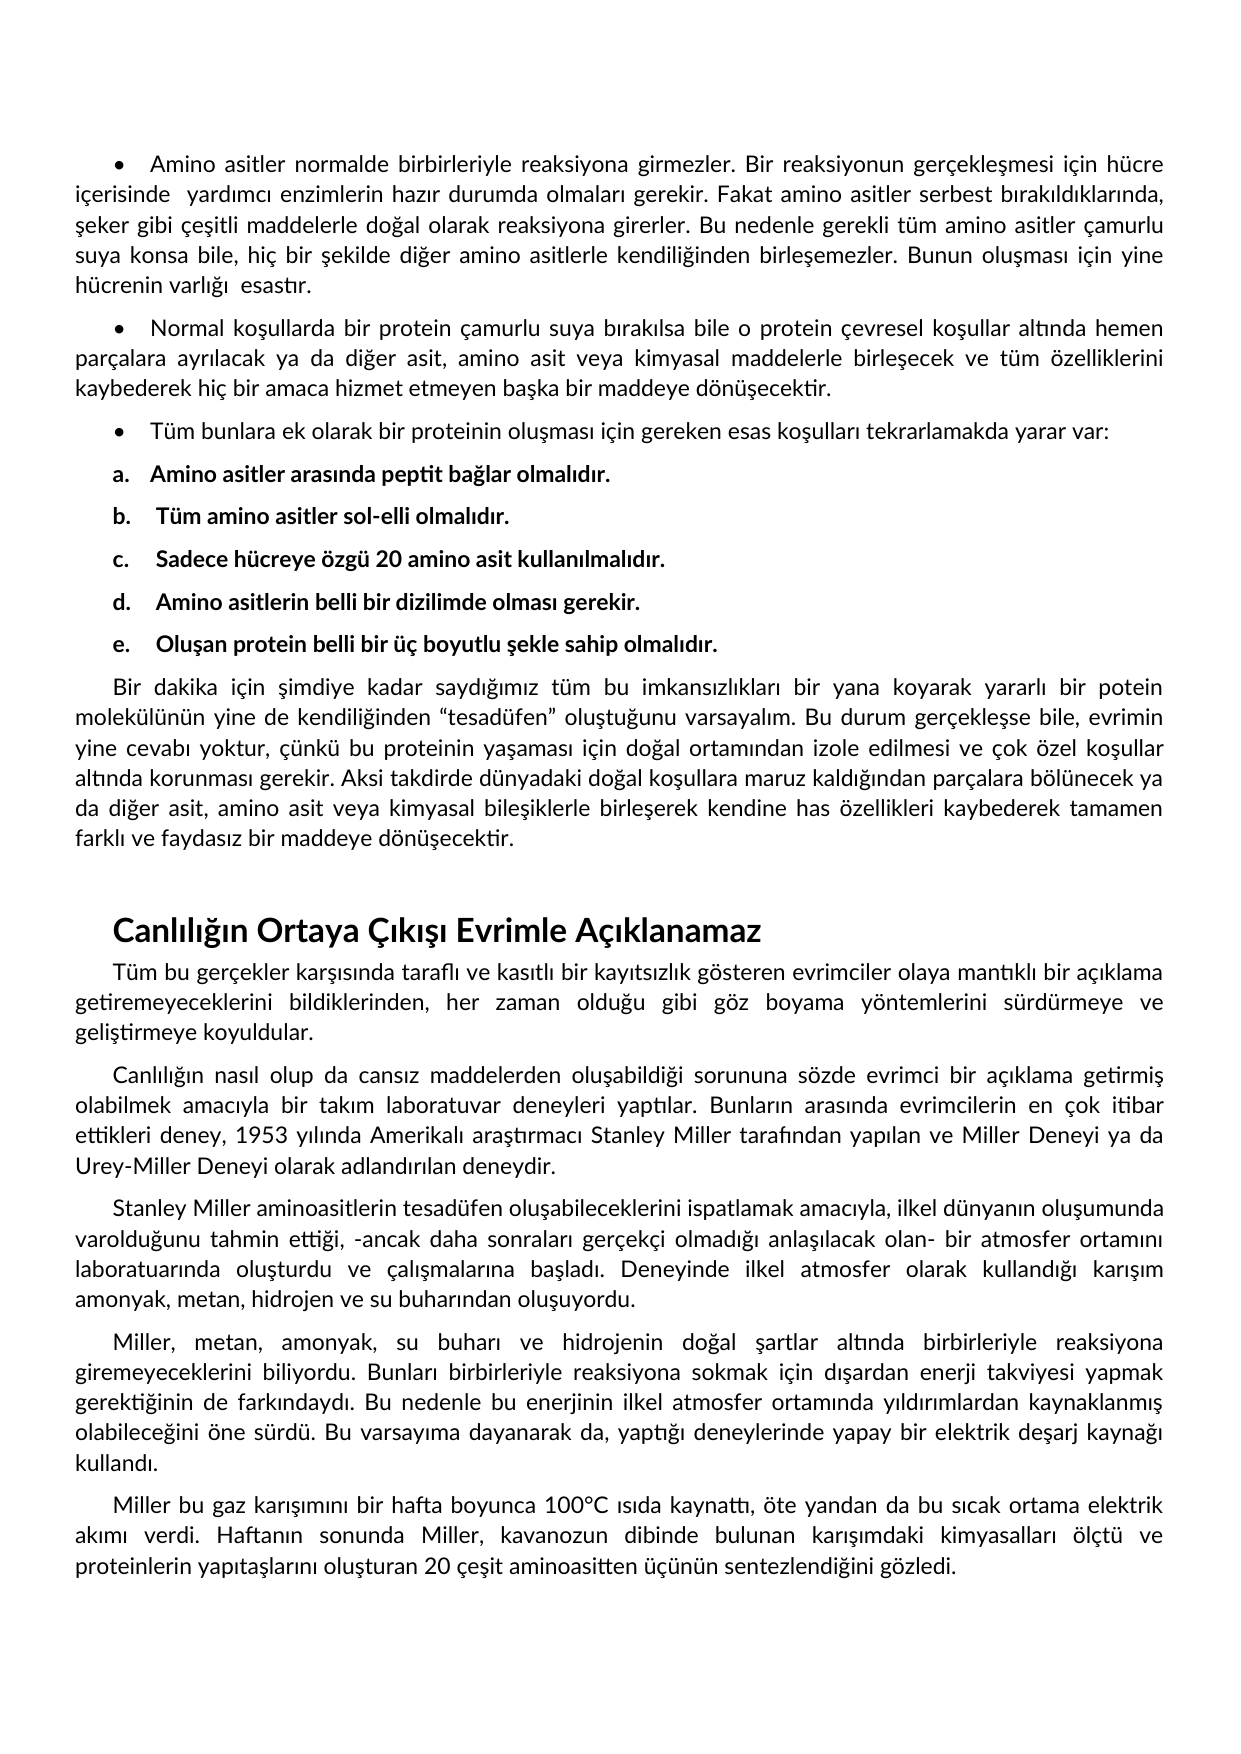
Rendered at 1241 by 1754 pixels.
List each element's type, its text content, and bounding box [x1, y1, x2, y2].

text Stanley Miller aminoasitlerin tesadüfen oluşabileceklerini ispatlamak amacıyla, ilkel dünyanın oluşumunda varolduğunu tahmin ettiği, -ancak daha sonraları gerçekçi olmadığı anlaşılacak olan- bir atmosfer ortamını laboratuarında oluşturdu ve çalışmalarına başladı. Deneyinde ilkel atmosfer olarak kullandığı karışım amonyak, metan, hidrojen ve su buharından oluşuyordu. [75, 1194, 1165, 1312]
text • Tüm bunlara ek olarak bir proteinin oluşması için gereken esas koşulları tekrarlamakda yarar var: [75, 417, 1165, 444]
text Miller, metan, amonyak, su buharı ve hidrojenin doğal şartlar altında birbirleriyle reaksiyona giremeyeceklerini biliyordu. Bunları birbirleriyle reaksiyona sokmak için dışardan enerji takviyesi yapmak gerektiğinin de farkındaydı. Bu nedenle bu enerjinin ilkel atmosfer ortamında yıldırımlardan kaynaklanmış olabileceğini öne sürdü. Bu varsayıma dayanarak da, yaptığı deneylerinde yapay bir elektrik deşarj kaynağı kullandı. [75, 1327, 1165, 1476]
text b. Tüm amino asitler sol-elli olmalıdır. [75, 502, 1165, 529]
text Miller bu gaz karışımını bir hafta boyunca 100°C ısıda kaynattı, öte yandan da bu sıcak ortama elektrik akımı verdi. Haftanın sonunda Miller, kavanozun dibinde bulunan karışımdaki kimyasalları ölçtü ve proteinlerin yapıtaşlarını oluşturan 20 çeşit aminoasitten üçünün sentezlendiğini gözledi. [75, 1491, 1165, 1579]
text • Amino asitler normalde birbirleriyle reaksiyona girmezler. Bir reaksiyonun gerçekleşmesi için hücre içerisinde yardımcı enzimlerin hazır durumda olmaları gerekir. Fakat amino asitler serbest bırakıldıklarında, şeker gibi çeşitli maddelerle doğal olarak reaksiyona girerler. Bu nedenle gerekli tüm amino asitler çamurlu suya konsa bile, hiç bir şekilde diğer amino asitlerle kendiliğinden birleşemezler. Bunun oluşması için yine hücrenin varlığı esastır. [75, 150, 1165, 298]
text d. Amino asitlerin belli bir dizilimde olması gerekir. [75, 587, 1165, 615]
text e. Oluşan protein belli bir üç boyutlu şekle sahip olmalıdır. [75, 630, 1165, 658]
text a. Amino asitler arasında peptit bağlar olmalıdır. [75, 459, 1165, 487]
text • Normal koşullarda bir protein çamurlu suya bırakılsa bile o protein çevresel koşullar altında hemen parçalara ayrılacak ya da diğer asit, amino asit veya kimyasal maddelerle birleşecek ve tüm özelliklerini kaybederek hiç bir amaca hizmet etmeyen başka bir maddeye dönüşecektir. [75, 313, 1165, 401]
subtitle Canlılığın Ortaya Çıkışı Evrimle Açıklanamaz [112, 909, 1165, 949]
text Bir dakika için şimdiye kadar saydığımız tüm bu imkansızlıkları bir yana koyarak yararlı bir potein molekülünün yine de kendiliğinden “tesadüfen” oluştuğunu varsayalım. Bu durum gerçekleşse bile, evrimin yine cevabı yoktur, çünkü bu proteinin yaşaması için doğal ortamından izole edilmesi ve çok özel koşullar altında korunması gerekir. Aksi takdirde dünyadaki doğal koşullara maruz kaldığından parçalara bölünecek ya da diğer asit, amino asit veya kimyasal bileşiklerle birleşerek kendine has özellikleri kaybederek tamamen farklı ve faydasız bir maddeye dönüşecektir. [75, 673, 1165, 851]
text Canlılığın nasıl olup da cansız maddelerden oluşabildiği sorununa sözde evrimci bir açıklama getirmiş olabilmek amacıyla bir takım laboratuvar deneyleri yaptılar. Bunların arasında evrimcilerin en çok itibar ettikleri deney, 1953 yılında Amerikalı araştırmacı Stanley Miller tarafından yapılan ve Miller Deneyi ya da Urey-Miller Deneyi olarak adlandırılan deneydir. [75, 1061, 1165, 1179]
text c. Sadece hücreye özgü 20 amino asit kullanılmalıdır. [75, 545, 1165, 572]
text Tüm bu gerçekler karşısında taraflı ve kasıtlı bir kayıtsızlık gösteren evrimciler olaya mantıklı bir açıklama getiremeyeceklerini bildiklerinden, her zaman olduğu gibi göz boyama yöntemlerini sürdürmeye ve geliştirmeye koyuldular. [75, 958, 1165, 1046]
